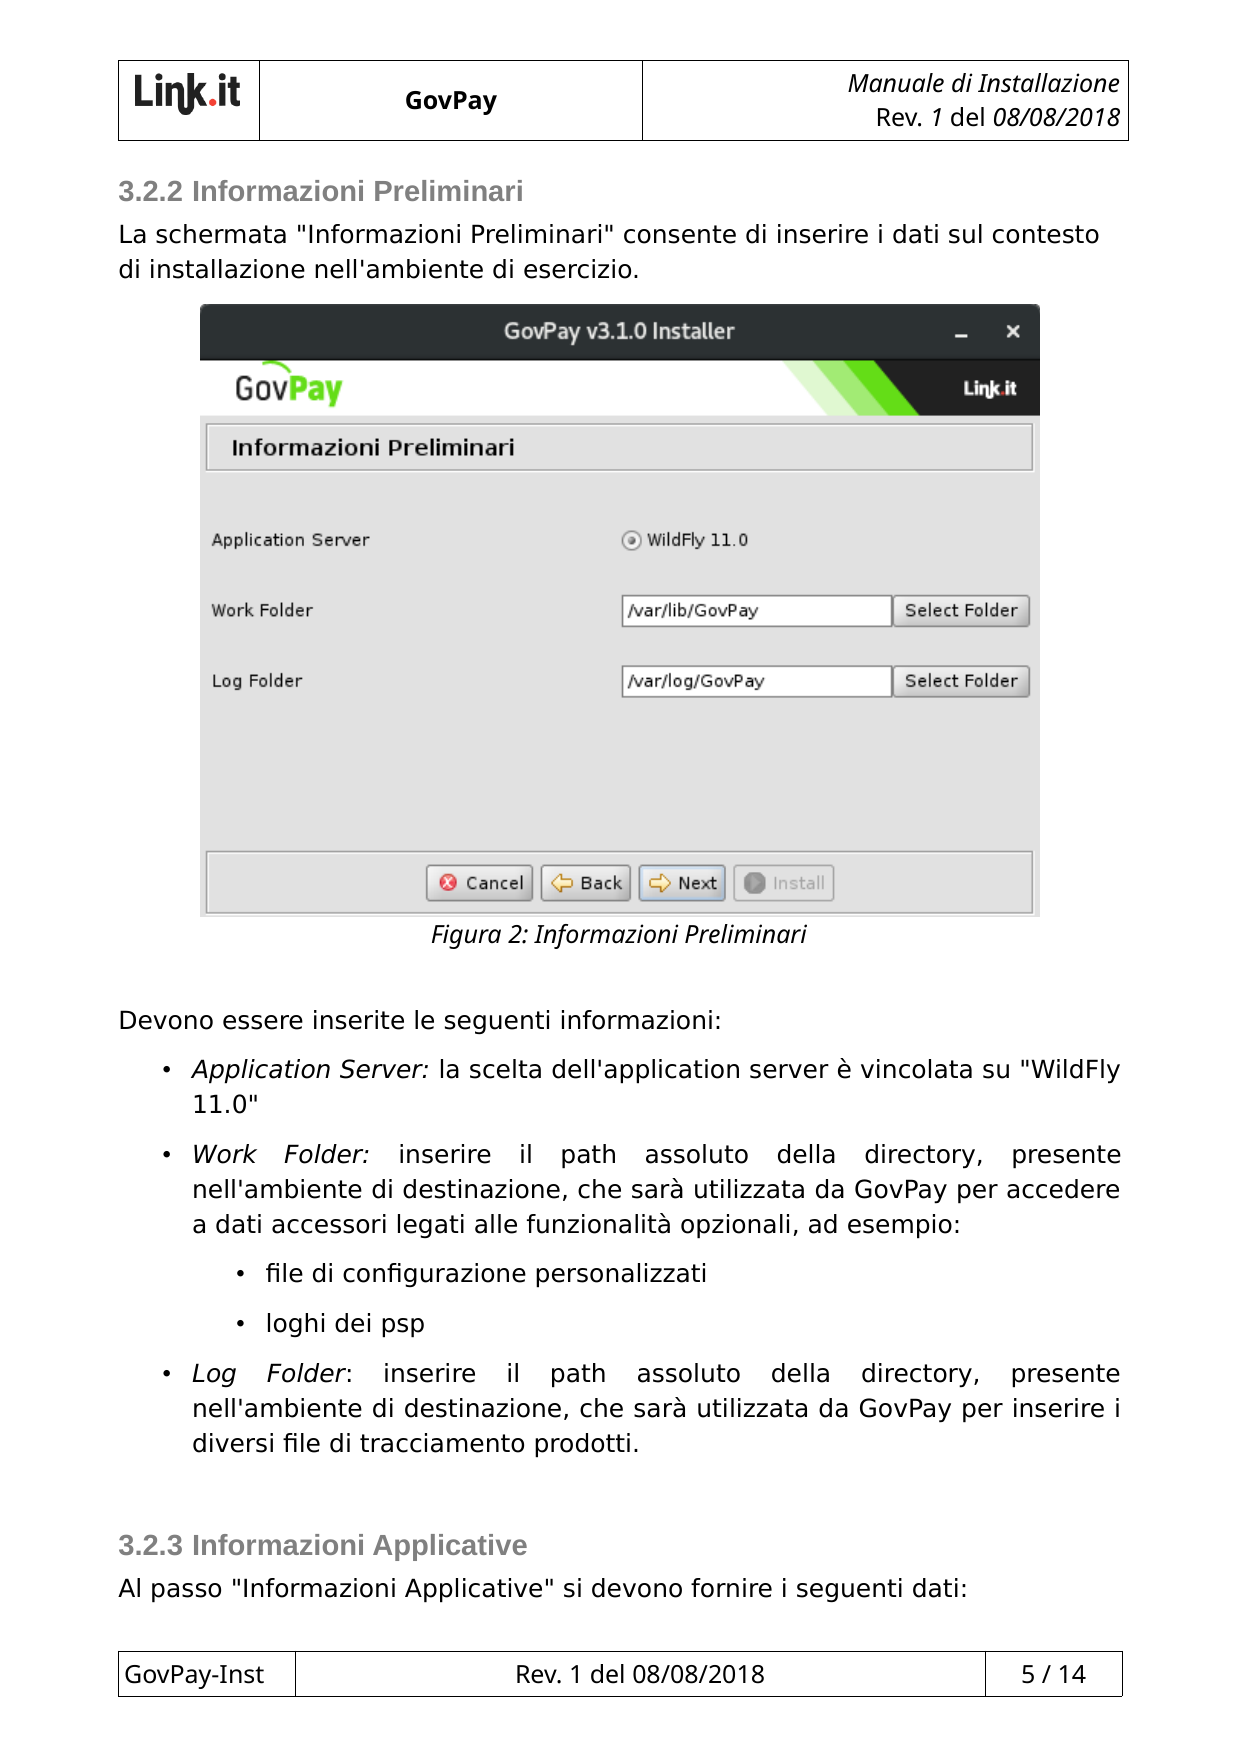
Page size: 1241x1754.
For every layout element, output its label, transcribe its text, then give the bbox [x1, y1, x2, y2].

list Work Folder: inserire il path assoluto della directory, presente nell'ambiente di destinazione, che sarà utilizzata da GovPay per accedere a dati accessori legati alle funzionalità opzionali, ad esempio: [162, 1140, 1122, 1239]
subtitle Informazioni Preliminari [118, 174, 1122, 207]
text Devono essere inserite le seguenti informazioni: [118, 1006, 1122, 1035]
subtitle Informazioni Applicative [118, 1528, 1122, 1561]
picture [200, 304, 1040, 917]
list loghi dei psp [236, 1309, 1122, 1338]
picture [123, 65, 254, 119]
list Al passo "Informazioni Applicative" si devono fornire i seguenti dati: [89, 1574, 1122, 1603]
text Figura 2: Informazioni Preliminari [183, 917, 1057, 950]
text La schermata "Informazioni Preliminari" consente di inserire i dati sul contesto di installazione nell'ambiente di esercizio. [118, 220, 1122, 284]
list file di configurazione personalizzati [236, 1259, 1122, 1289]
list Log Folder: inserire il path assoluto della directory, presente nell'ambiente di destinazione, che sarà utilizzata da GovPay per inserire i diversi file di tracciamento prodotti. [162, 1359, 1122, 1458]
list Application Server: la scelta dell'application server è vincolata su "WildFly 11.0" [162, 1055, 1122, 1119]
